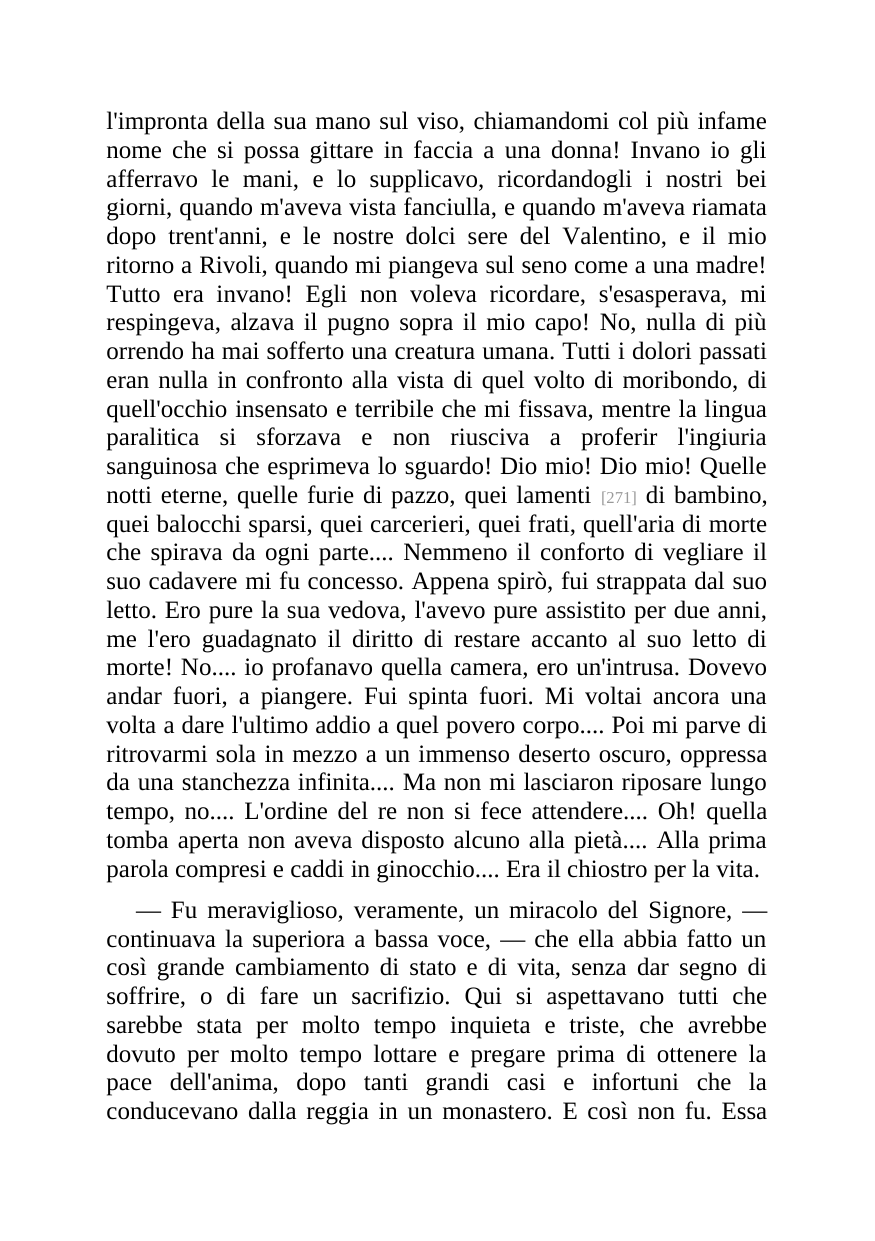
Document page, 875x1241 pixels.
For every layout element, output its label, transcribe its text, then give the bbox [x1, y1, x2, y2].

text — Fu meraviglioso, veramente, un miracolo del Signore, — continuava la superiora a bassa voce, — che ella abbia fatto un così grande cambiamento di stato e di vita, senza dar segno di soffrire, o di fare un sacrifizio. Qui si aspettavano tutti che sarebbe stata per molto tempo inquieta e triste, che avrebbe dovuto per molto tempo lottare e pregare prima di ottenere la pace dell'anima, dopo tanti grandi casi e infortuni che la conducevano dalla reggia in un monastero. E così non fu. Essa [106, 895, 768, 1125]
text l'impronta della sua mano sul viso, chiamandomi col più infame nome che si possa gittare in faccia a una donna! Invano io gli afferravo le mani, e lo supplicavo, ricordandogli i nostri bei giorni, quando m'aveva vista fanciulla, e quando m'aveva riamata dopo trent'anni, e le nostre dolci sere del Valentino, e il mio ritorno a Rivoli, quando mi piangeva sul seno come a una madre! Tutto era invano! Egli non voleva ricordare, s'esasperava, mi respingeva, alzava il pugno sopra il mio capo! No, nulla di più orrendo ha mai sofferto una creatura umana. Tutti i dolori passati eran nulla in confronto alla vista di quel volto di moribondo, di quell'occhio insensato e terribile che mi fissava, mentre la lingua paralitica si sforzava e non riusciva a proferir l'ingiuria sanguinosa che esprimeva lo sguardo! Dio mio! Dio mio! Quelle notti eterne, quelle furie di pazzo, quei lamenti [271] di bambino, quei balocchi sparsi, quei carcerieri, quei frati, quell'aria di morte che spirava da ogni parte.... Nemmeno il conforto di vegliare il suo cadavere mi fu concesso. Appena spirò, fui strappata dal suo letto. Ero pure la sua vedova, l'avevo pure assistito per due anni, me l'ero guadagnato il diritto di restare accanto al suo letto di morte! No.... io profanavo quella camera, ero un'intrusa. Dovevo andar fuori, a piangere. Fui spinta fuori. Mi voltai ancora una volta a dare l'ultimo addio a quel povero corpo.... Poi mi parve di ritrovarmi sola in mezzo a un immenso deserto oscuro, oppressa da una stanchezza infinita.... Ma non mi lasciaron riposare lungo tempo, no.... L'ordine del re non si fece attendere.... Oh! quella tomba aperta non aveva disposto alcuno alla pietà.... Alla prima parola compresi e caddi in ginocchio.... Era il chiostro per la vita. [106, 106, 768, 882]
